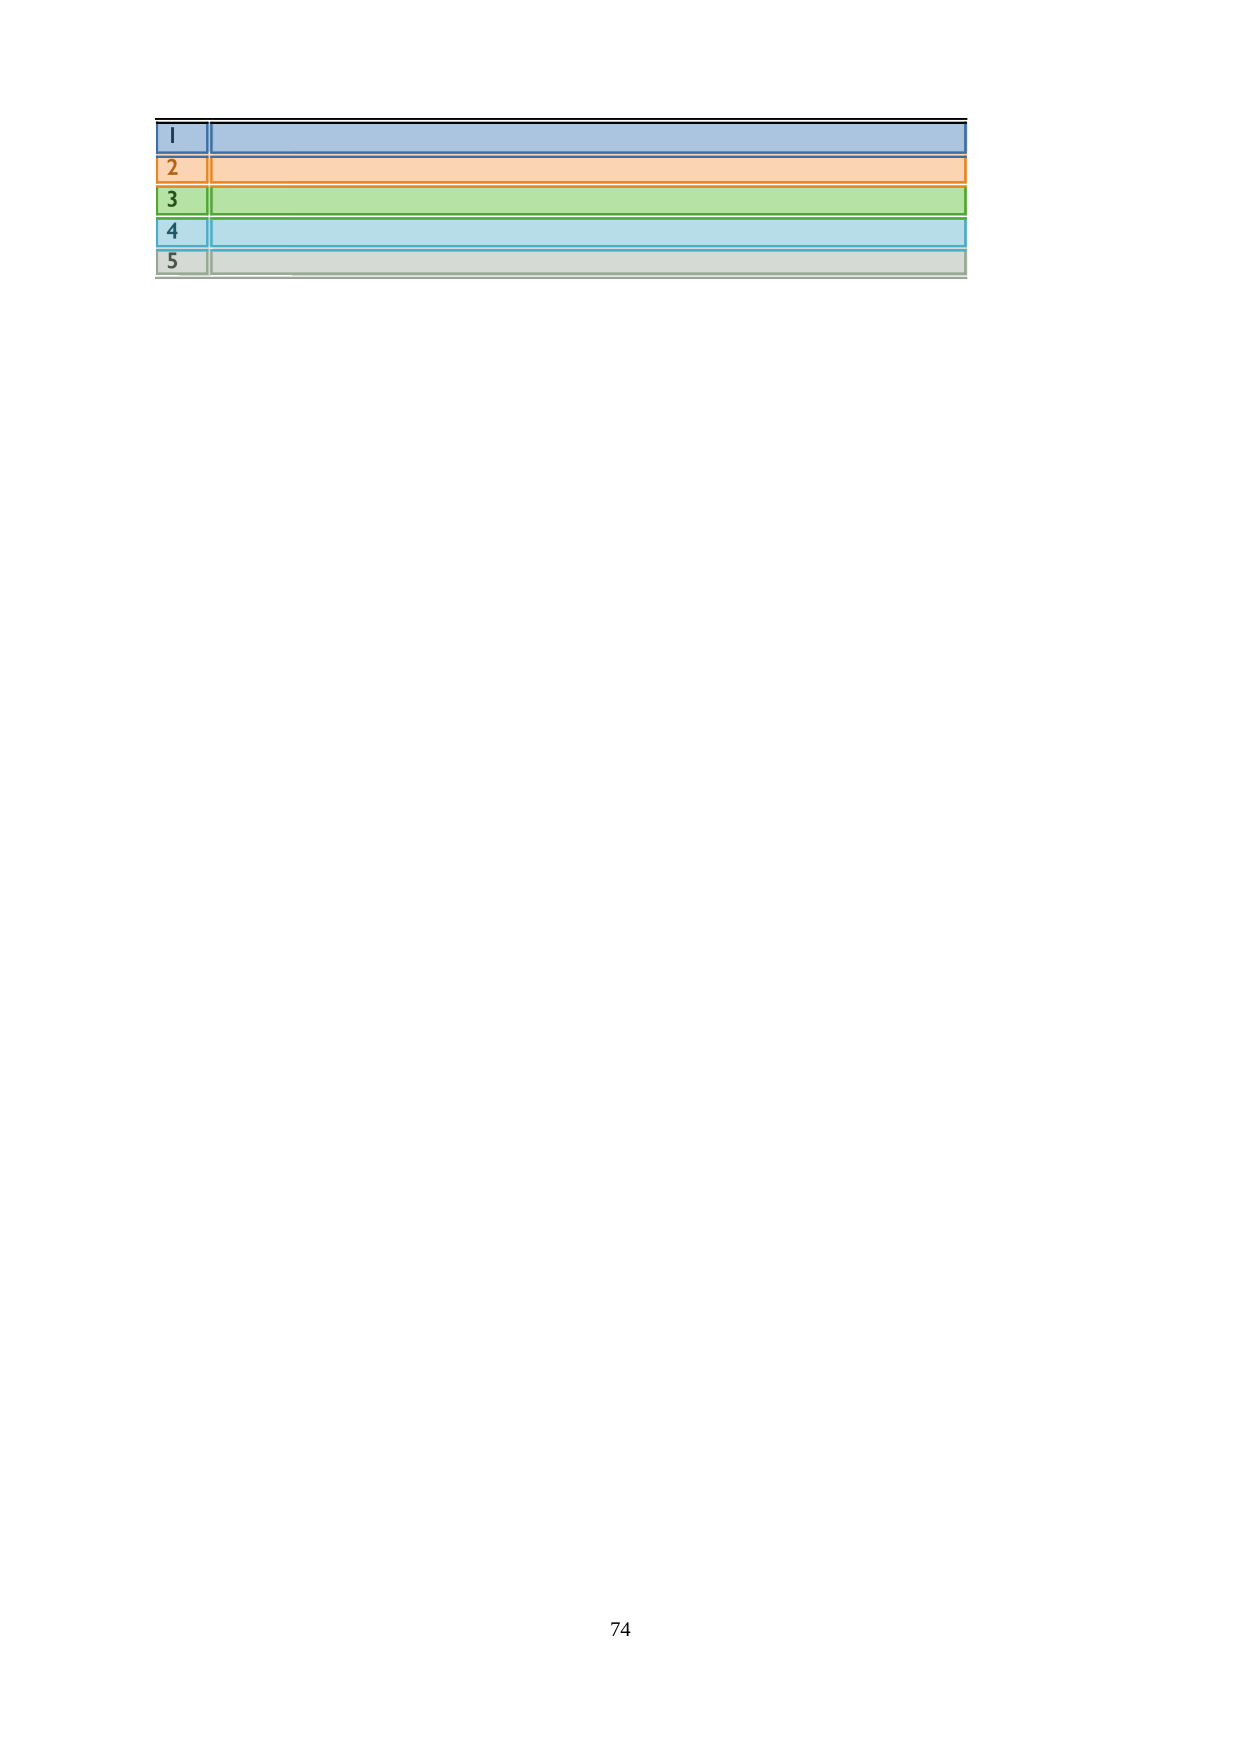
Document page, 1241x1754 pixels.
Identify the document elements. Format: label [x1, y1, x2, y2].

picture [155, 118, 968, 303]
